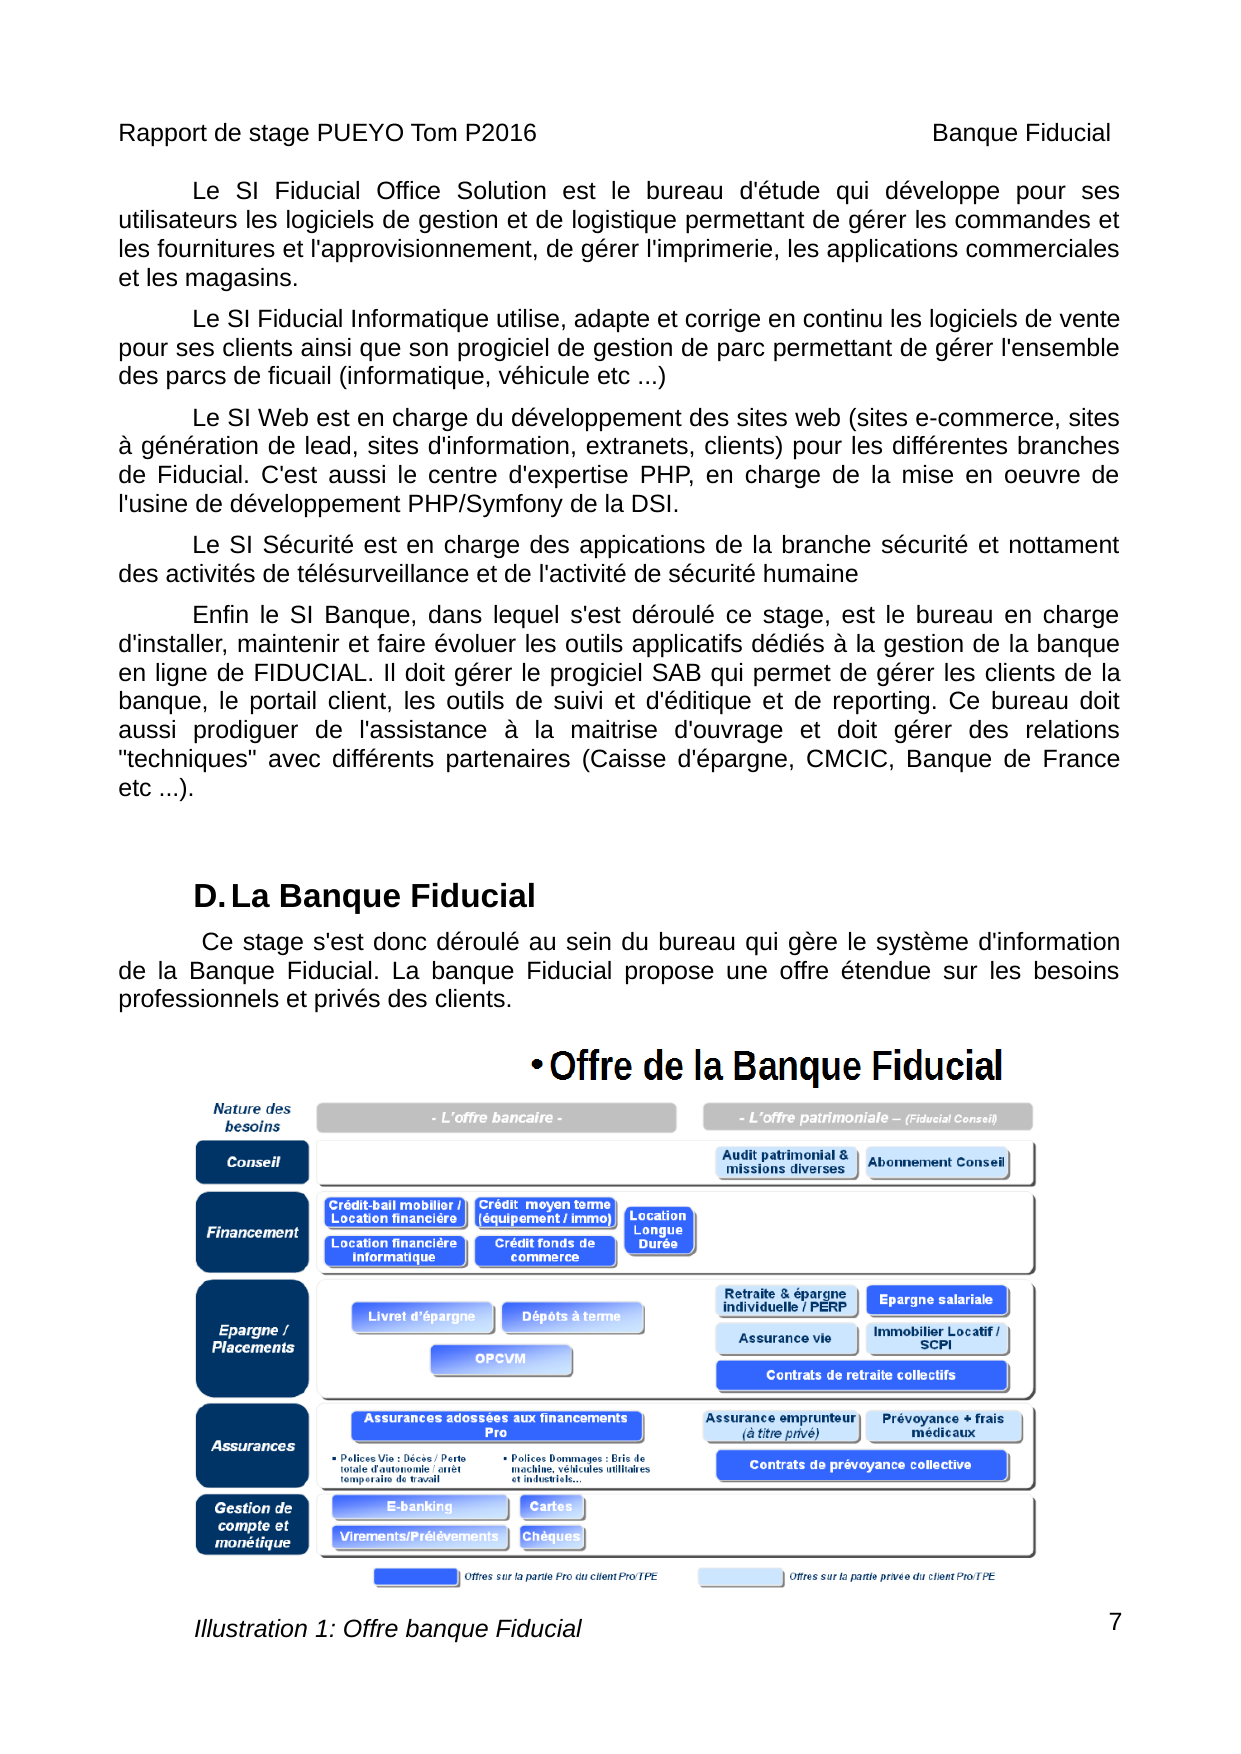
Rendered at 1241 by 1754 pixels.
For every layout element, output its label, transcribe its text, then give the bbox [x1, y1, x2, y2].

text Le SI Sécurité est en charge des appications de la branche sécurité et nottament des activités de télésurveillance et de l'activité de sécurité humaine [118, 530, 1122, 588]
text [194, 1028, 1039, 1040]
text Ce stage s'est donc déroulé au sein du bureau qui gère le système d'information de la Banque Fiducial. La banque Fiducial propose une offre étendue sur les besoins professionnels et privés des clients. [118, 927, 1122, 1013]
text Le SI Fiducial Informatique utilise, adapte et corrige en continu les logiciels de vente pour ses clients ainsi que son progiciel de gestion de parc permettant de gérer l'ensemble des parcs de ficuail (informatique, véhicule etc ...) [118, 304, 1122, 390]
text Enfin le SI Banque, dans lequel s'est déroulé ce stage, est le bureau en charge d'installer, maintenir et faire évoluer les outils applicatifs dédiés à la gestion de la banque en ligne de FIDUCIAL. Il doit gérer le progiciel SAB qui permet de gérer les clients de la banque, le portail client, les outils de suivi et d'éditique et de reporting. Ce bureau doit aussi prodiguer de l'assistance à la maitrise d'ouvrage et doit gérer des relations "techniques" avec différents partenaires (Caisse d'épargne, CMCIC, Banque de France etc ...). [118, 600, 1122, 801]
text Le SI Fiducial Office Solution est le bureau d'étude qui développe pour ses utilisateurs les logiciels de gestion et de logistique permettant de gérer les commandes et les fournitures et l'approvisionnement, de gérer l'imprimerie, les applications commerciales et les magasins. [118, 176, 1122, 291]
subtitle La Banque Fiducial [193, 876, 1122, 914]
picture [194, 1040, 1040, 1614]
text Le SI Web est en charge du développement des sites web (sites e-commerce, sites à génération de lead, sites d'information, extranets, clients) pour les différentes branches de Fiducial. C'est aussi le centre d'expertise PHP, en charge de la mise en oeuvre de l'usine de développement PHP/Symfony de la DSI. [118, 403, 1122, 518]
text Illustration 1: Offre banque Fiducial [194, 1614, 1039, 1642]
